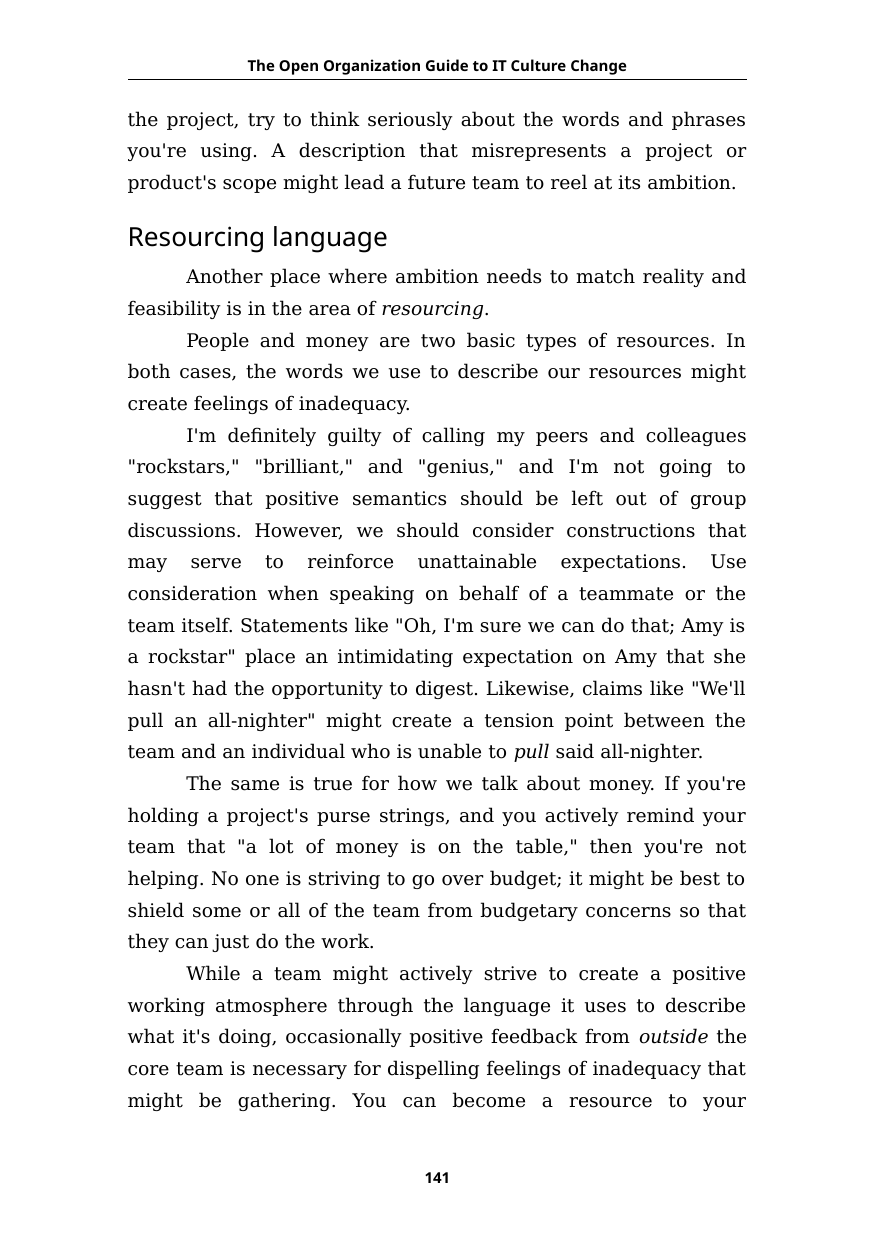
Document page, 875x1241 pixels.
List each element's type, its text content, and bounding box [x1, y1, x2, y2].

text I'm definitely guilty of calling my peers and colleagues "rockstars," "brilliant," and "genius," and I'm not going to suggest that positive semantics should be left out of group discussions. However, we should consider constructions that may serve to reinforce unattainable expectations. Use consideration when speaking on behalf of a teammate or the team itself. Statements like "Oh, I'm sure we can do that; Amy is a rockstar" place an intimidating expectation on Amy that she hasn't had the opportunity to digest. Likewise, claims like "We'll pull an all-nighter" might create a tension point between the team and an individual who is unable to pull said all-nighter. [127, 425, 747, 763]
text While a team might actively strive to create a positive working atmosphere through the language it uses to describe what it's doing, occasionally positive feedback from outside the core team is necessary for dispelling feelings of inadequacy that might be gathering. You can become a resource to your [127, 963, 747, 1112]
text The same is true for how we talk about money. If you're holding a project's purse strings, and you actively remind your team that "a lot of money is on the table," then you're not helping. No one is striving to go over budget; it might be best to shield some or all of the team from budgetary concerns so that they can just do the work. [127, 773, 747, 953]
text the project, try to think seriously about the words and phrases you're using. A description that misrepresents a project or product's scope might lead a future team to reel at its ambition. [127, 109, 747, 194]
text Another place where ambition needs to match reality and feasibility is in the area of resourcing. [127, 267, 747, 320]
subtitle Resourcing language [127, 218, 747, 254]
text People and money are two basic types of resources. In both cases, the words we use to describe our resources might create feelings of inadequacy. [127, 330, 747, 415]
